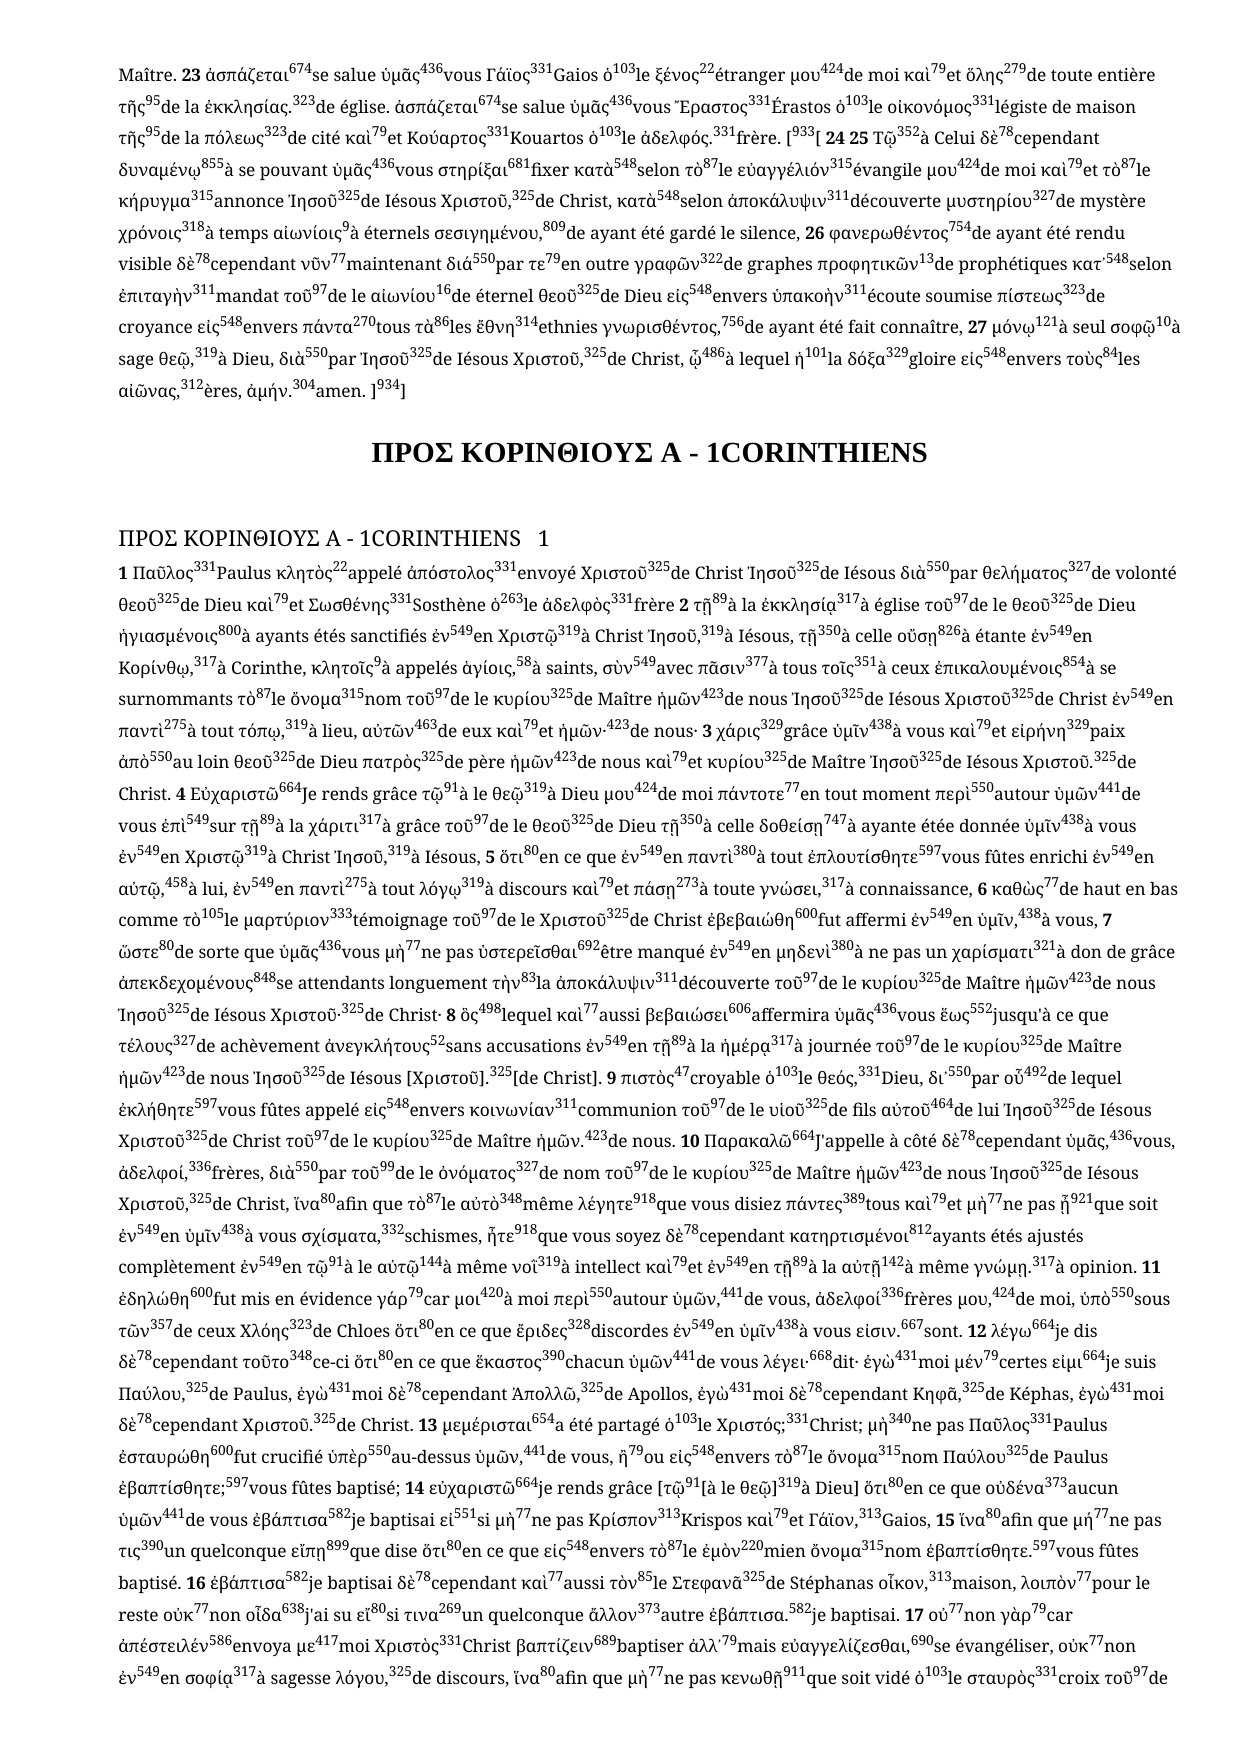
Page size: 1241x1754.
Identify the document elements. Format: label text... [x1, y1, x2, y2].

subtitle ΠΡΟΣ ΚΟΡΙΝΘΙΟΥΣ Α - 1CORINTHIENS [118, 435, 1181, 469]
text ΠΡΟΣ ΚΟΡΙΝΘΙΟΥΣ Α - 1CORINTHIENS 1 [118, 523, 1181, 553]
text 1 Παῦλος331Paulus κλητὸς22appelé ἀπόστολος331envoyé Χριστοῦ325de Christ Ἰησοῦ325de Iésous διὰ550par θελήματος327de volonté θεοῦ325de Dieu καὶ79et Σωσθένης331Sosthène ὁ263le ἀδελφὸς331frère 2 τῇ89à la ἐκκλησίᾳ317à église τοῦ97de le θεοῦ325de Dieu ἡγιασμένοις800à ayants étés sanctifiés ἐν549en Χριστῷ319à Christ Ἰησοῦ,319à Iésous, τῇ350à celle οὔσῃ826à étante ἐν549en Κορίνθῳ,317à Corinthe, κλητοῖς9à appelés ἁγίοις,58à saints, σὺν549avec πᾶσιν377à tous τοῖς351à ceux ἐπικαλουμένοις854à se surnommants τὸ87le ὄνομα315nom τοῦ97de le κυρίου325de Maître ἡμῶν423de nous Ἰησοῦ325de Iésous Χριστοῦ325de Christ ἐν549en παντὶ275à tout τόπῳ,319à lieu, αὐτῶν463de eux καὶ79et ἡμῶν·423de nous· 3 χάρις329grâce ὑμῖν438à vous καὶ79et εἰρήνη329paix ἀπὸ550au loin θεοῦ325de Dieu πατρὸς325de père ἡμῶν423de nous καὶ79et κυρίου325de Maître Ἰησοῦ325de Iésous Χριστοῦ.325de Christ. 4 Εὐχαριστῶ664Je rends grâce τῷ91à le θεῷ319à Dieu μου424de moi πάντοτε77en tout moment περὶ550autour ὑμῶν441de vous ἐπὶ549sur τῇ89à la χάριτι317à grâce τοῦ97de le θεοῦ325de Dieu τῇ350à celle δοθείσῃ747à ayante étée donnée ὑμῖν438à vous ἐν549en Χριστῷ319à Christ Ἰησοῦ,319à Iésous, 5 ὅτι80en ce que ἐν549en παντὶ380à tout ἐπλουτίσθητε597vous fûtes enrichi ἐν549en αὐτῷ,458à lui, ἐν549en παντὶ275à tout λόγῳ319à discours καὶ79et πάσῃ273à toute γνώσει,317à connaissance, 6 καθὼς77de haut en bas comme τὸ105le μαρτύριον333témoignage τοῦ97de le Χριστοῦ325de Christ ἐβεβαιώθη600fut affermi ἐν549en ὑμῖν,438à vous, 7 ὥστε80de sorte que ὑμᾶς436vous μὴ77ne pas ὑστερεῖσθαι692être manqué ἐν549en μηδενὶ380à ne pas un χαρίσματι321à don de grâce ἀπεκδεχομένους848se attendants longuement τὴν83la ἀποκάλυψιν311découverte τοῦ97de le κυρίου325de Maître ἡμῶν423de nous Ἰησοῦ325de Iésous Χριστοῦ·325de Christ· 8 ὃς498lequel καὶ77aussi βεβαιώσει606affermira ὑμᾶς436vous ἕως552jusqu'à ce que τέλους327de achèvement ἀνεγκλήτους52sans accusations ἐν549en τῇ89à la ἡμέρᾳ317à journée τοῦ97de le κυρίου325de Maître ἡμῶν423de nous Ἰησοῦ325de Iésous [Χριστοῦ].325[de Christ]. 9 πιστὸς47croyable ὁ103le θεός,331Dieu, δι᾽550par οὗ492de lequel ἐκλήθητε597vous fûtes appelé εἰς548envers κοινωνίαν311communion τοῦ97de le υἱοῦ325de fils αὐτοῦ464de lui Ἰησοῦ325de Iésous Χριστοῦ325de Christ τοῦ97de le κυρίου325de Maître ἡμῶν.423de nous. 10 Παρακαλῶ664J'appelle à côté δὲ78cependant ὑμᾶς,436vous, ἀδελφοί,336frères, διὰ550par τοῦ99de le ὀνόματος327de nom τοῦ97de le κυρίου325de Maître ἡμῶν423de nous Ἰησοῦ325de Iésous Χριστοῦ,325de Christ, ἵνα80afin que τὸ87le αὐτὸ348même λέγητε918que vous disiez πάντες389tous καὶ79et μὴ77ne pas ᾖ921que soit ἐν549en ὑμῖν438à vous σχίσματα,332schismes, ἦτε918que vous soyez δὲ78cependant κατηρτισμένοι812ayants étés ajustés complètement ἐν549en τῷ91à le αὐτῷ144à même νοῒ319à intellect καὶ79et ἐν549en τῇ89à la αὐτῇ142à même γνώμῃ.317à opinion. 11 ἐδηλώθη600fut mis en évidence γάρ79car μοι420à moi περὶ550autour ὑμῶν,441de vous, ἀδελφοί336frères μου,424de moi, ὑπὸ550sous τῶν357de ceux Χλόης323de Chloes ὅτι80en ce que ἔριδες328discordes ἐν549en ὑμῖν438à vous εἰσιν.667sont. 12 λέγω664je dis δὲ78cependant τοῦτο348ce-ci ὅτι80en ce que ἕκαστος390chacun ὑμῶν441de vous λέγει·668dit· ἐγὼ431moi μέν79certes εἰμι664je suis Παύλου,325de Paulus, ἐγὼ431moi δὲ78cependant Ἀπολλῶ,325de Apollos, ἐγὼ431moi δὲ78cependant Κηφᾶ,325de Képhas, ἐγὼ431moi δὲ78cependant Χριστοῦ.325de Christ. 13 μεμέρισται654a été partagé ὁ103le Χριστός;331Christ; μὴ340ne pas Παῦλος331Paulus ἐσταυρώθη600fut crucifié ὑπὲρ550au-dessus ὑμῶν,441de vous, ἢ79ou εἰς548envers τὸ87le ὄνομα315nom Παύλου325de Paulus ἐβαπτίσθητε;597vous fûtes baptisé; 14 εὐχαριστῶ664je rends grâce [τῷ91[à le θεῷ]319à Dieu] ὅτι80en ce que οὐδένα373aucun ὑμῶν441de vous ἐβάπτισα582je baptisai εἰ551si μὴ77ne pas Κρίσπον313Krispos καὶ79et Γάϊον,313Gaios, 15 ἵνα80afin que μή77ne pas τις390un quelconque εἴπῃ899que dise ὅτι80en ce que εἰς548envers τὸ87le ἐμὸν220mien ὄνομα315nom ἐβαπτίσθητε.597vous fûtes baptisé. 16 ἐβάπτισα582je baptisai δὲ78cependant καὶ77aussi τὸν85le Στεφανᾶ325de Stéphanas οἶκον,313maison, λοιπὸν77pour le reste οὐκ77non οἶδα638j'ai su εἴ80si τινα269un quelconque ἄλλον373autre ἐβάπτισα.582je baptisai. 17 οὐ77non γὰρ79car ἀπέστειλέν586envoya με417moi Χριστὸς331Christ βαπτίζειν689baptiser ἀλλ᾽79mais εὐαγγελίζεσθαι,690se évangéliser, οὐκ77non ἐν549en σοφίᾳ317à sagesse λόγου,325de discours, ἵνα80afin que μὴ77ne pas κενωθῇ911que soit vidé ὁ103le σταυρὸς331croix τοῦ97de le Χριστοῦ.325de Christ. 18 Ὁ103Le λόγος331discours γὰρ79car ὁ364celui τοῦ97de le σταυροῦ325de croix τοῖς351à ceux μὲν79certes ἀπολλυμένοις854à se dépérissants μωρία329folie ἐστίν,668est, τοῖς351à ceux δὲ78cependant σῳζομένοις879à étants sauvés ἡμῖν419à nous δύναμις329puissance θεοῦ325de Dieu ἐστιν.668est. 19 γέγραπται654a été graphé γάρ·79car· ἀπολῶ602je dépérirai τὴν83la σοφίαν311sagesse τῶν96de les σοφῶν64de sages καὶ79et τὴν83la σύνεσιν311compréhension τῶν96de les συνετῶν64de capables de comprendre ἀθετήσω.602je démettrai. 20 ποῦ77où? σοφός;71sage; ποῦ77où? γραμματεύς;331lettré; ποῦ77où? συζητητὴς331co-enquêteur τοῦ97de le αἰῶνος325de ère τούτου;150de celui-ci; οὐχὶ340non pas ἐμώρανεν586rendit fou ὁ103le θεὸς331Dieu τὴν83la σοφίαν311sagesse τοῦ97de le κόσμου;325de monde; 21 ἐπειδὴ80parce que donc γὰρ79car ἐν549en τῇ89à la σοφίᾳ317à sagesse τοῦ97de le θεοῦ325de Dieu οὐκ77non ἔγνω586connut ὁ103le κόσμος331monde διὰ550par τῆς255de la σοφίας323de sagesse τὸν85le θεόν,313Dieu, εὐδόκησεν586estima en bien ὁ103le θεὸς331Dieu διὰ550par τῆς95de la μωρίας323de folie τοῦ99de le κηρύγματος327de annonce σῶσαι681sauver τοὺς345ceux πιστεύοντας·821croyants· 22 ἐπειδὴ80parce que donc καὶ79et Ἰουδαῖοι70Ioudaiens σημεῖα314signes αἰτοῦσιν667demandent καὶ79et Ἕλληνες330Hellèns σοφίαν311sagesse ζητοῦσιν,667cherchent, 23 ἡμεῖς430nous δὲ78cependant κηρύσσομεν663nous annonçons Χριστὸν313Christ ἐσταυρωμένον,796ayant été crucifié, Ἰουδαίοις58à Ioudaiens μὲν79certes σκάνδαλον,315scandale, ἔθνεσιν320à ethnies δὲ78cependant μωρίαν,311folie, 24 αὐτοῖς457à eux δὲ78cependant τοῖς90à les κλητοῖς,9à appelés, Ἰουδαίοις58à Ioudaiens τε79en outre καὶ79et Ἕλλησιν,318à Hellèns, Χριστὸν313Christ θεοῦ325de Dieu δύναμιν311puissance καὶ79et θεοῦ325de Dieu σοφίαν·311sagesse· 25 ὅτι80en ce que τὸ105le μωρὸν73fou τοῦ97de le θεοῦ325de Dieu σοφώτερον49plus sage τῶν96de les ἀνθρώπων324de êtres humains ἐστὶν668est καὶ79et τὸ105le ἀσθενὲς73infirme τοῦ97de le θεοῦ325de Dieu ἰσχυρότερον49plus fort τῶν96de les ἀνθρώπων.324de êtres humains. 26 Βλέπετε665Vous regardez γὰρ79car τὴν83la κλῆσιν311appellation ὑμῶν,441de vous, ἀδελφοί,336frères, ὅτι80en ce que οὐ77non πολλοὶ286nombreux σοφοὶ70sages κατὰ548selon σάρκα,311chair, οὐ77non πολλοὶ286nombreux δυνατοί,70puissants, οὐ77non πολλοὶ286nombreux εὐγενεῖς·70nobles· 27 ἀλλὰ79mais τὰ86les μωρὰ54fous τοῦ97de le κόσμου325de monde ἐξελέξατο592se élut ὁ103le θεός,331Dieu, ἵνα80afin que καταισχύνῃ921que couvre de honte τοὺς84les σοφούς,52sages, καὶ79et τὰ86les ἀσθενῆ54infirmes τοῦ97de le κόσμου325de monde ἐξελέξατο592se élut ὁ103le θεός,331Dieu, ἵνα80afin que καταισχύνῃ921que couvre de honte τὰ86les ἰσχυρά,54tenaces, 28 καὶ79et τὰ86les ἀγενῆ54sans genres τοῦ97de le κόσμου325de monde καὶ79et τὰ347ces ἐξουθενημένα797ayants étés exclus comme rien ἐξελέξατο592se élut ὁ103le θεός,331Dieu, τὰ347ces μὴ77ne pas ὄντα,823étants, ἵνα80afin que τὰ347ces ὄντα823étants καταργήσῃ,899que rende complètement sans travail, 29 ὅπως80de telle manière que μὴ77ne pas καυχήσηται905que se vante πᾶσα285toute σὰρξ329chair ἐνώπιον552en devant τοῦ97de le θεοῦ.325de Dieu. 30 ἐξ550hors αὐτοῦ464de lui δὲ78cependant ὑμεῖς447vous ἐστε665vous êtes ἐν549en Χριστῷ319à Christ Ἰησοῦ,319à Iésous, ὃς498lequel ἐγενήθη600fut devenu σοφία329sagesse ἡμῖν419à nous ἀπὸ550au loin θεοῦ,325de Dieu, δικαιοσύνη329justice τε79en outre καὶ79et ἁγιασμὸς331sanctification καὶ79et ἀπολύτρωσις,329rançon intégrale, 31 ἵνα80afin que καθὼς77de haut en bas comme γέγραπται·654a été graphé· ὁ364celui καυχώμενος867se vantant ἐν549en κυρίῳ319à Maître καυχάσθω.576se vante. [118, 557, 1181, 1689]
text 1 Συνίστημι664Je dresse avec δὲ78cependant ὑμῖν438à vous Φοίβην311Phoibé τὴν83la ἀδελφὴν311soeur ἡμῶν,423de nous, οὖσαν820étante [καὶ]77[aussi] διάκονον311servante τῆς95de la ἐκκλησίας323de église τῆς356de celle ἐν549en Κεγχρεαῖς,316à Kenchreai, 2 ἵνα80afin que αὐτὴν450elle προσδέξησθε902que vous vous acceptiez auprès ἐν549en κυρίῳ319à Maître ἀξίως77dignement τῶν96de les ἁγίων64de saints καὶ79et παραστῆτε896que vous dressiez à côté αὐτῇ456à elle ἐν549en ᾧ488à lequel ἂν340le cas échéant ὑμῶν441de vous χρῄζῃ921que ait besoin πράγματι·321à acte· καὶ77aussi γὰρ79car αὐτὴ467elle προστάτις329présidente πολλῶν383de nombreux ἐγενήθη600fut devenu καὶ79et ἐμοῦ424de moi αὐτοῦ.511de moi-même. 3 Ἀσπάσασθε557Que vous vous saluez Πρίσκαν311Priska καὶ79et Ἀκύλαν313Akulas τοὺς84les συνεργούς52co-travailleurs μου424de moi ἐν549en Χριστῷ319à Christ Ἰησοῦ,319à Iésous, 4 οἵτινες497lesquels des quelconques ὑπὲρ550au-dessus τῆς95de la ψυχῆς323de âme μου424de moi τὸν85le ἑαυτῶν536de eux-mêmes τράχηλον313cou ὑπέθηκαν,585posèrent en dessous, οἷς485à lesquels οὐκ77non ἐγὼ431moi μόνος132seul εὐχαριστῶ664je rends grâce ἀλλὰ79mais καὶ77aussi πᾶσαι284toutes αἱ100les ἐκκλησίαι328églises τῶν98de les ἐθνῶν,326de ethnies, 5 καὶ79et τὴν83la κατ᾽548selon οἶκον313maison αὐτῶν463de eux ἐκκλησίαν.311église. ἀσπάσασθε557que vous vous saluez Ἐπαίνετον313Épaïnetos τὸν85le ἀγαπητόν4aimé μου,424de moi, ὅς498lequel ἐστιν668est ἀπαρχὴ329prémisse τῆς95de la Ἀσίας323de Asie εἰς548envers Χριστόν.313Christ. 6 ἀσπάσασθε557que vous vous saluez Μαρίαν,311Maria, ἥτις496laquelle une quelconque πολλὰ374nombreux ἐκοπίασεν586peina εἰς548envers ὑμᾶς.436vous. 7 ἀσπάσασθε557que vous vous saluez Ἀνδρόνικον313Andronicus καὶ79et Ἰουνίαν311Iounias τοὺς84les συγγενεῖς52congénitaux μου424de moi καὶ79et συναιχμαλώτους312co-captifs μου,424de moi, οἵτινές497lesquels des quelconques εἰσιν667sont ἐπίσημοι46remarquables ἐν549en τοῖς90à les ἀποστόλοις,318à envoyés, οἳ497lesquels καὶ77aussi πρὸ550d'avant ἐμοῦ424de moi γέγοναν641ont devenus ἐν549en Χριστῷ.319à Christ. 8 ἀσπάσασθε557que vous vous saluez Ἀμπλιᾶτον313Amplias τὸν85le ἀγαπητόν4aimé μου424de moi ἐν549en κυρίῳ.319à Maître. 9 ἀσπάσασθε557que vous vous saluez Οὐρβανὸν313Ourbanos τὸν85le συνεργὸν4co-travailleur ἡμῶν423de nous ἐν549en Χριστῷ319à Christ καὶ79et Στάχυν313Stachys τὸν85le ἀγαπητόν4aimé μου.424de moi. 10 ἀσπάσασθε557que vous vous saluez Ἀπελλῆν313Apellès τὸν85le δόκιμον4approuvé ἐν549en Χριστῷ.319à Christ. ἀσπάσασθε557que vous vous saluez τοὺς345ceux ἐκ550hors τῶν357de ceux Ἀριστοβούλου.325de Aristobule. 11 ἀσπάσασθε557que vous vous saluez Ἡρῳδίωνα313Hérodion τὸν85le συγγενῆ4congénital μου.424de moi. ἀσπάσασθε557que vous vous saluez τοὺς345ceux ἐκ550hors τῶν357de ceux Ναρκίσσου325de Narcissus τοὺς345ceux ὄντας821étants ἐν549en κυρίῳ.319à Maître. 12 ἀσπάσασθε557que vous vous saluez Τρύφαιναν311Tryphaina καὶ79et Τρυφῶσαν311Tryphosa τὰς343celles κοπιώσας819peinantes ἐν549en κυρίῳ.319à Maître. ἀσπάσασθε557que vous vous saluez Περσίδα311Persida τὴν83la ἀγαπητήν,2aimée, ἥτις496laquelle une quelconque πολλὰ374nombreux ἐκοπίασεν586peina ἐν549en κυρίῳ.319à Maître. 13 ἀσπάσασθε557que vous vous saluez Ῥοῦφον313Roufos τὸν85le ἐκλεκτὸν4élu ἐν549en κυρίῳ319à Maître καὶ79et τὴν83la μητέρα311mère αὐτοῦ464de lui καὶ79et ἐμοῦ.424de moi. 14 ἀσπάσασθε557que vous vous saluez Ἀσύγκριτον,313Asyncritos, Φλέγοντα,313Phlégonta, Ἑρμῆν,313Hermès, Πατροβᾶν,313Patrobas, Ἑρμᾶν313Hermas καὶ79et τοὺς84les σὺν549avec αὐτοῖς457à eux ἀδελφούς.312frères. 15 ἀσπάσασθε557que vous vous saluez Φιλόλογον313Philologue καὶ79et Ἰουλίαν,311Ioulia, Νηρέα313Nereus καὶ79et τὴν83la ἀδελφὴν311soeur αὐτοῦ,464de lui, καὶ79et Ὀλυμπᾶν313Olympas καὶ79et τοὺς84les σὺν549avec αὐτοῖς457à eux πάντας268tous ἁγίους.52saints. 16 ἀσπάσασθε557que vous vous saluez ἀλλήλους501les uns les autres ἐν549en φιλήματι321à embrassade ἁγίῳ.12à saint. ἀσπάζονται673se saluent ὑμᾶς436vous αἱ100les ἐκκλησίαι328églises πᾶσαι284toutes τοῦ97de le Χριστοῦ.325de Christ. 17 Παρακαλῶ664J'appelle à côté δὲ78cependant ὑμᾶς,436vous, ἀδελφοί,336frères, σκοπεῖν689viser τοὺς345ceux τὰς82les διχοστασίας310dissensions καὶ79et τὰ86les σκάνδαλα314scandales παρὰ548à côté τὴν83la διδαχὴν311enseignement ἣν478laquelle ὑμεῖς447vous ἐμάθετε583vous apprîtes ποιοῦντας,821faisants, καὶ79et ἐκκλίνετε569déclinez ἀπ᾽550au loin αὐτῶν·463de eux· 18 οἱ102les γὰρ79car τοιοῦτοι363tels τῷ91à le κυρίῳ319à Maître ἡμῶν423de nous Χριστῷ319à Christ οὐ77non δουλεύουσιν667sont esclaves ἀλλὰ79mais τῇ89à la ἑαυτῶν536de eux-mêmes κοιλίᾳ,317à cavité ventrale, καὶ79et διὰ550par τῆς95de la χρηστολογίας323de discours utile bon καὶ79et εὐλογίας323de éloge ἐξαπατῶσιν667appâtent d'excès τὰς82les καρδίας310coeurs τῶν96de les ἀκάκων.64de sans malices. 19 ἡ101la γὰρ79car ὑμῶν441de vous ὑπακοὴ329écoute soumise εἰς548envers πάντας372tous ἀφίκετο·592se arriva au loin· ἐφ᾽549sur ὑμῖν438à vous οὖν79donc χαίρω,664je suis de joie, θέλω664je veux δὲ78cependant ὑμᾶς436vous σοφοὺς31sages εἶναι689être εἰς548envers τὸ87le ἀγαθόν,55bon, ἀκεραίους31sans mélanges δὲ78cependant εἰς548envers τὸ87le κακόν.55malicieux. 20 ὁ103le δὲ78cependant θεὸς331Dieu τῆς95de la εἰρήνης323de paix συντρίψει606broiera ensemble τὸν85le σατανᾶν313Satanas ὑπὸ548sous τοὺς84les πόδας312pieds ὑμῶν441de vous ἐν549en τάχει.321à vitesse. Ἡ101La χάρις329grâce τοῦ97de le κυρίου325de Maître ἡμῶν423de nous Ἰησοῦ325de Iésous μεθ᾽550avec ὑμῶν.441de vous. 21 Ἀσπάζεται674Se salue ὑμᾶς436vous Τιμόθεος331Timotheos ὁ103le συνεργός22co-travailleur μου424de moi καὶ79et Λούκιος331Loukios καὶ79et Ἰάσων331Iason καὶ79et Σωσίπατρος331Sosipater οἱ102les συγγενεῖς70congénitaux μου.424de moi. 22 ἀσπάζομαι670je me salue ὑμᾶς436vous ἐγὼ431moi Τέρτιος331Tertius ὁ364celui γράψας721ayant graphé τὴν83la ἐπιστολὴν311épître ἐν549en κυρίῳ.319à Maître. 23 ἀσπάζεται674se salue ὑμᾶς436vous Γάϊος331Gaios ὁ103le ξένος22étranger μου424de moi καὶ79et ὅλης279de toute entière τῆς95de la ἐκκλησίας.323de église. ἀσπάζεται674se salue ὑμᾶς436vous Ἔραστος331Érastos ὁ103le οἰκονόμος331légiste de maison τῆς95de la πόλεως323de cité καὶ79et Κούαρτος331Kouartos ὁ103le ἀδελφός.331frère. [933[ 24 25 Τῷ352à Celui δὲ78cependant δυναμένῳ855à se pouvant ὑμᾶς436vous στηρίξαι681fixer κατὰ548selon τὸ87le εὐαγγέλιόν315évangile μου424de moi καὶ79et τὸ87le κήρυγμα315annonce Ἰησοῦ325de Iésous Χριστοῦ,325de Christ, κατὰ548selon ἀποκάλυψιν311découverte μυστηρίου327de mystère χρόνοις318à temps αἰωνίοις9à éternels σεσιγημένου,809de ayant été gardé le silence, 26 φανερωθέντος754de ayant été rendu visible δὲ78cependant νῦν77maintenant διά550par τε79en outre γραφῶν322de graphes προφητικῶν13de prophétiques κατ᾽548selon ἐπιταγὴν311mandat τοῦ97de le αἰωνίου16de éternel θεοῦ325de Dieu εἰς548envers ὑπακοὴν311écoute soumise πίστεως323de croyance εἰς548envers πάντα270tous τὰ86les ἔθνη314ethnies γνωρισθέντος,756de ayant été fait connaître, 27 μόνῳ121à seul σοφῷ10à sage θεῷ,319à Dieu, διὰ550par Ἰησοῦ325de Iésous Χριστοῦ,325de Christ, ᾧ486à lequel ἡ101la δόξα329gloire εἰς548envers τοὺς84les αἰῶνας,312ères, ἀμήν.304amen. ]934] [118, 59, 1181, 402]
